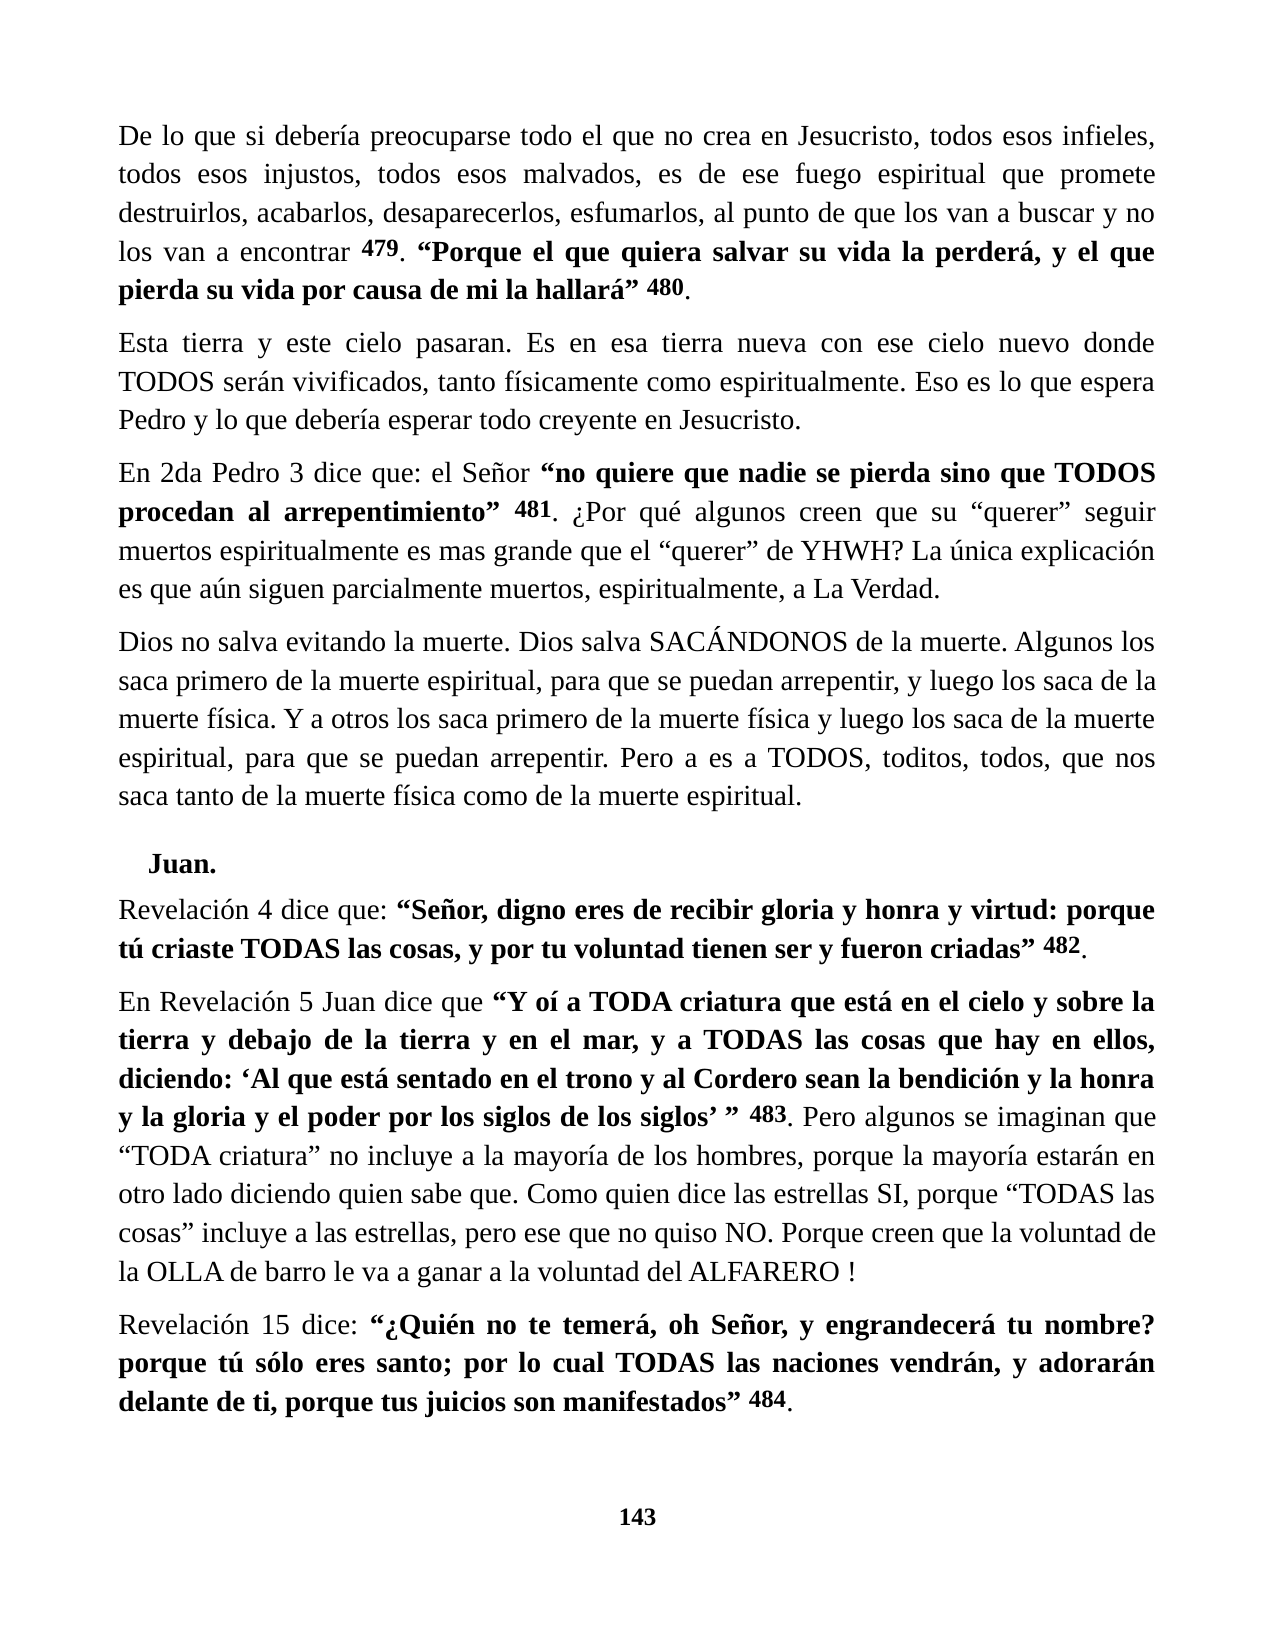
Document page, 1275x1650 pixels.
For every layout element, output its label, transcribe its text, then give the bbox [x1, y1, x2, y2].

text Esta tierra y este cielo pasaran. Es en esa tierra nueva con ese cielo nuevo donde TODOS serán vivificados, tanto físicamente como espiritualmente. Eso es lo que espera Pedro y lo que debería esperar todo creyente en Jesucristo. [118, 325, 1157, 436]
text Revelación 15 dice: “¿Quién no te temerá, oh Señor, y engrandecerá tu nombre? porque tú sólo eres santo; por lo cual TODAS las naciones vendrán, y adorarán delante de ti, porque tus juicios son manifestados” . [118, 1307, 1157, 1417]
text En 2da Pedro 3 dice que: el Señor “no quiere que nadie se pierda sino que TODOS procedan al arrepentimiento” . ¿Por qué algunos creen que su “querer” seguir muertos espiritualmente es mas grande que el “querer” de YHWH? La única explicación es que aún siguen parcialmente muertos, espiritualmente, a La Verdad. [118, 456, 1157, 605]
text De lo que si debería preocuparse todo el que no crea en Jesucristo, todos esos infieles, todos esos injustos, todos esos malvados, es de ese fuego espiritual que promete destruirlos, acabarlos, desaparecerlos, esfumarlos, al punto de que los van a buscar y no los van a encontrar . “Porque el que quiera salvar su vida la perderá, y el que pierda su vida por causa de mi la hallará” . [118, 118, 1157, 306]
text En Revelación 5 Juan dice que “Y oí a TODA criatura que está en el cielo y sobre la tierra y debajo de la tierra y en el mar, y a TODAS las cosas que hay en ellos, diciendo: ‘Al que está sentado en el trono y al Cordero sean la bendición y la honra y la gloria y el poder por los siglos de los siglos’ ” . Pero algunos se imaginan que “TODA criatura” no incluye a la mayoría de los hombres, porque la mayoría estarán en otro lado diciendo quien sabe que. Como quien dice las estrellas SI, porque “TODAS las cosas” incluye a las estrellas, pero ese que no quiso NO. Porque creen que la voluntad de la OLLA de barro le va a ganar a la voluntad del ALFARERO ! [118, 984, 1157, 1287]
text Revelación 4 dice que: “Señor, digno eres de recibir gloria y honra y virtud: porque tú criaste TODAS las cosas, y por tu voluntad tienen ser y fueron criadas” . [118, 892, 1157, 964]
subtitle Juan. [148, 846, 1157, 880]
text Dios no salva evitando la muerte. Dios salva SACÁNDONOS de la muerte. Algunos los saca primero de la muerte espiritual, para que se puedan arrepentir, y luego los saca de la muerte física. Y a otros los saca primero de la muerte física y luego los saca de la muerte espiritual, para que se puedan arrepentir. Pero a es a TODOS, toditos, todos, que nos saca tanto de la muerte física como de la muerte espiritual. [118, 624, 1157, 812]
